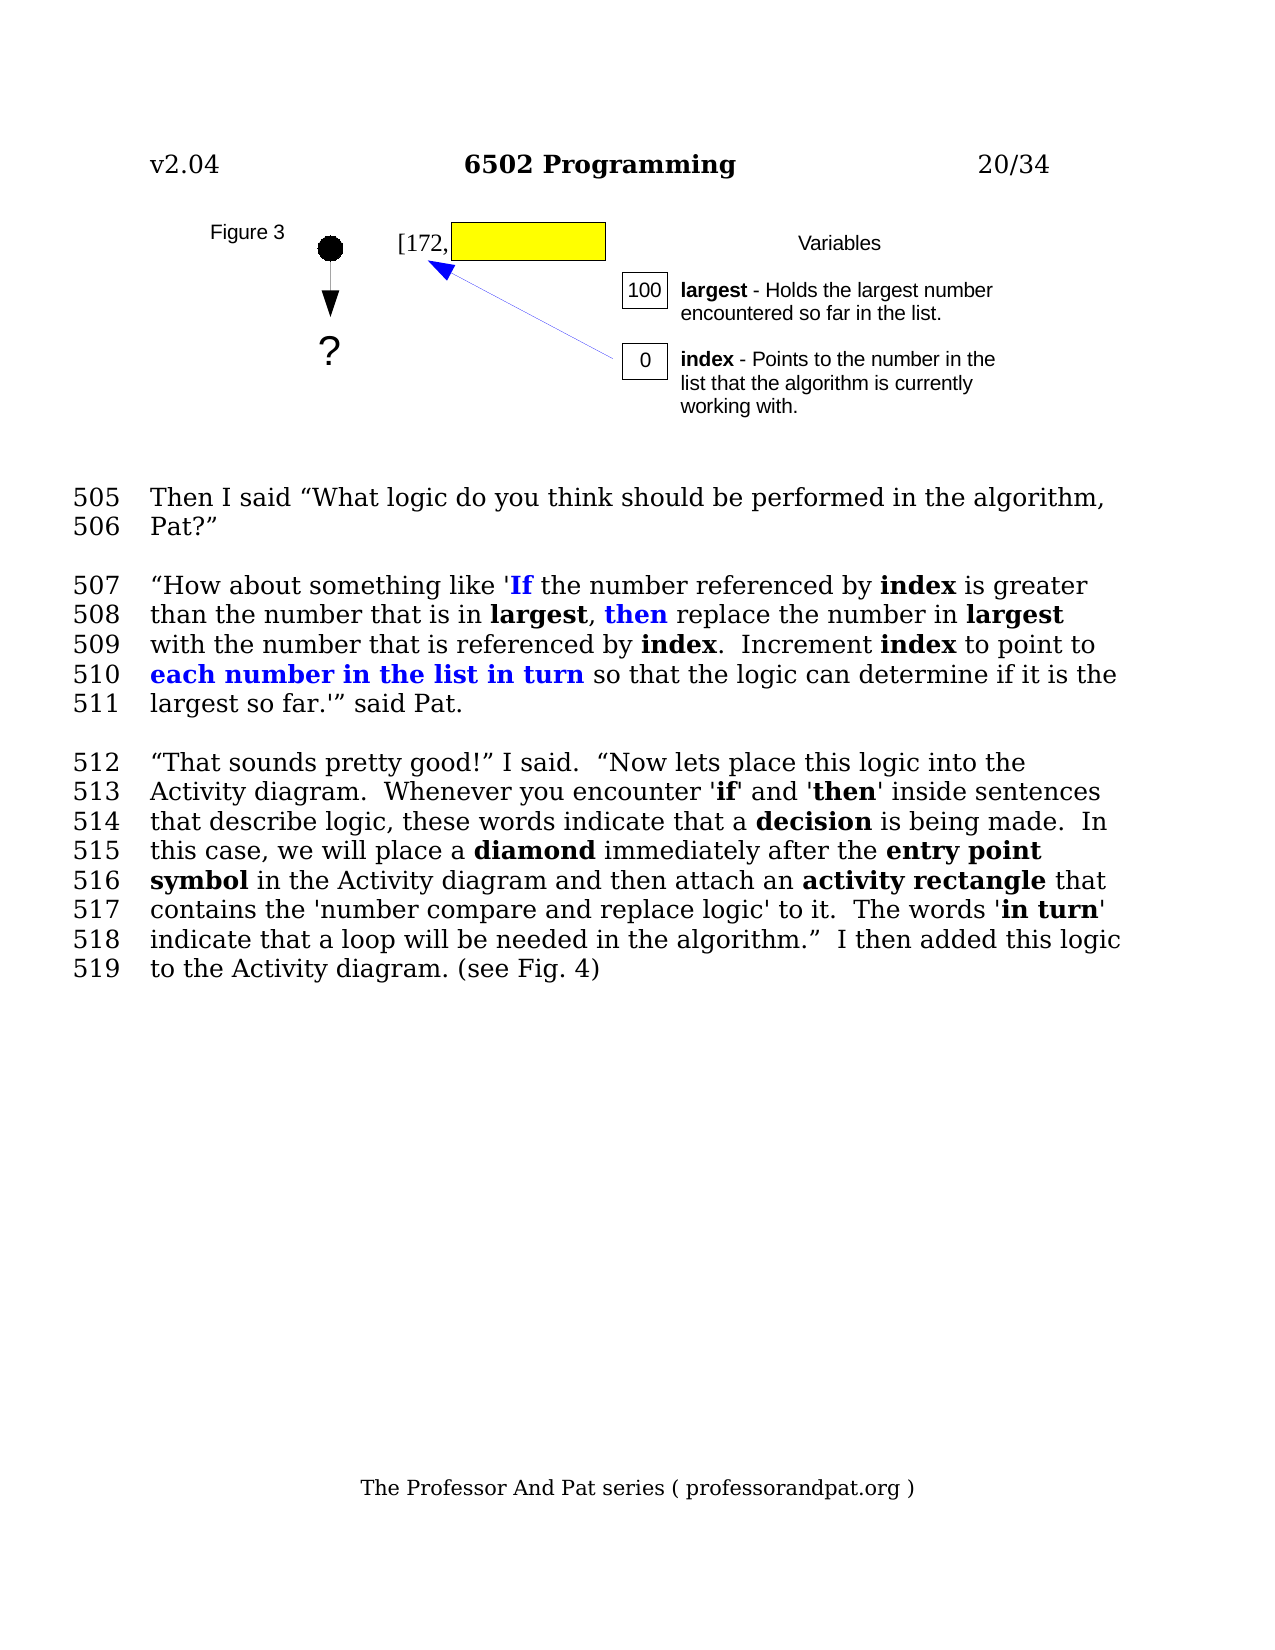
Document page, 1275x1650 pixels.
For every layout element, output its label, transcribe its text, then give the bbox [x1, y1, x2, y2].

text “That sounds pretty good!” I said. “Now lets place this logic into the Activity diagram. Whenever you encounter 'if' and 'then' inside sentences that describe logic, these words indicate that a decision is being made. In this case, we will place a diamond immediately after the entry point symbol in the Activity diagram and then attach an activity rectangle that contains the 'number compare and replace logic' to it. The words 'in turn' indicate that a loop will be needed in the algorithm.” I then added this logic to the Activity diagram. (see Fig. 4) [150, 748, 1125, 983]
text “How about something like 'If the number referenced by index is greater than the number that is in largest, then replace the number in largest with the number that is referenced by index. Increment index to point to each number in the list in turn so that the logic can determine if it is the largest so far.'” said Pat. [150, 571, 1125, 718]
text Then I said “What logic do you think should be performed in the algorithm, Pat?” [150, 483, 1125, 542]
